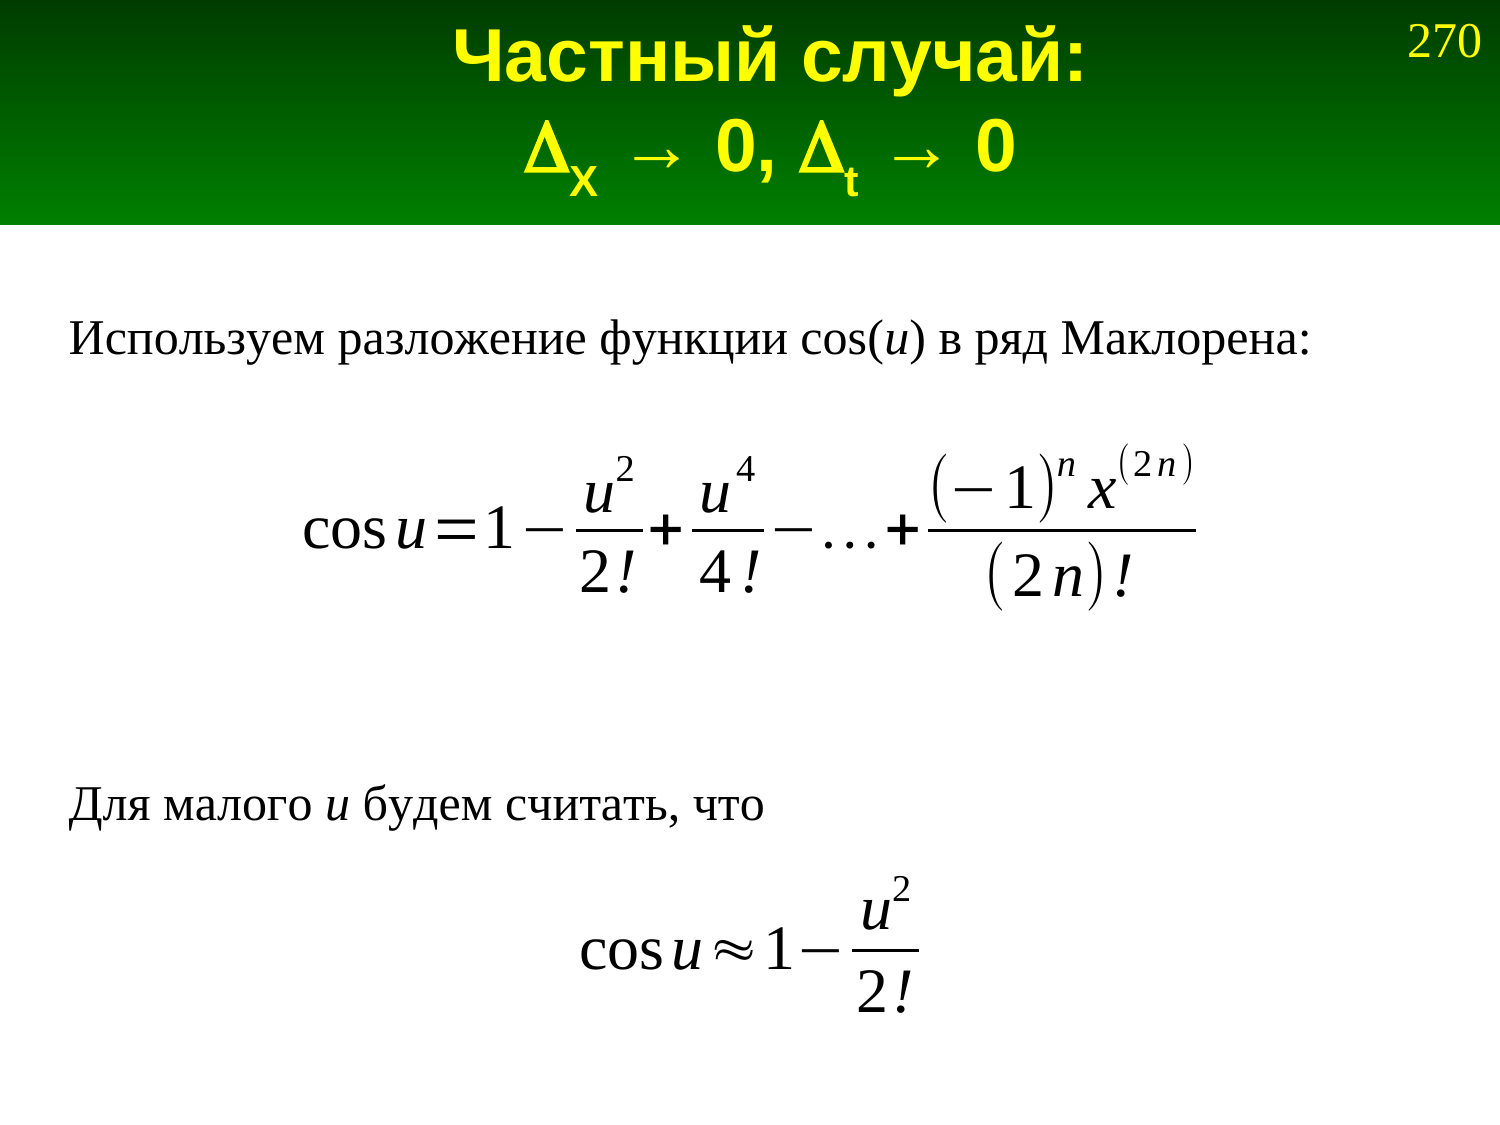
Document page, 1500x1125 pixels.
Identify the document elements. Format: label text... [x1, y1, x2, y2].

chart [286, 441, 1214, 613]
chart [563, 866, 938, 1026]
text_box Для малого u будем считать, что [53, 762, 780, 838]
title Частный случай: DX → 0, Dt → 0 [100, 0, 1441, 213]
text_box Используем разложение функции cos(u) в ряд Маклорена: [53, 296, 1327, 372]
